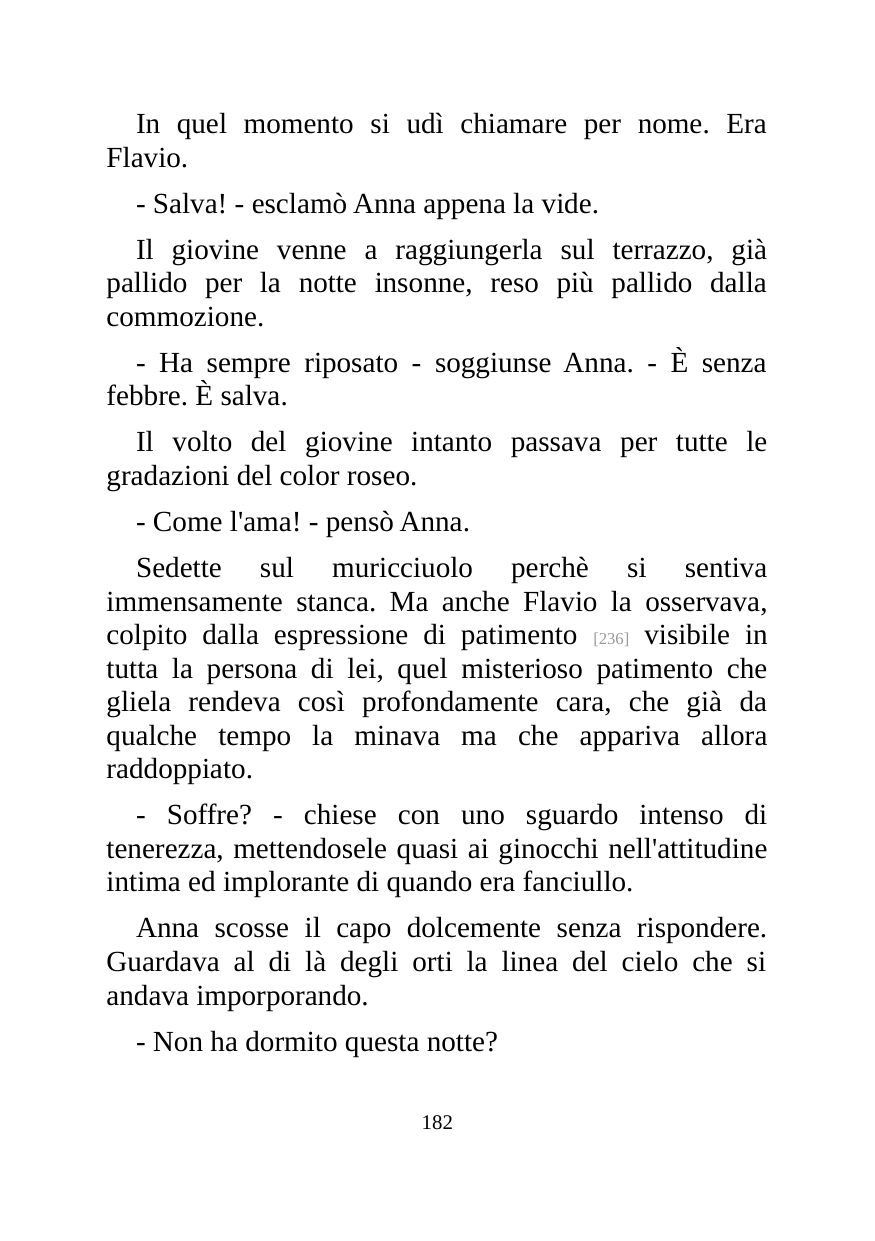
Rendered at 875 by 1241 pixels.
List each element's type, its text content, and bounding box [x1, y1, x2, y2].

text Sedette sul muricciuolo perchè si sentiva immensamente stanca. Ma anche Flavio la osservava, colpito dalla espressione di patimento [236] visibile in tutta la persona di lei, quel misterioso patimento che gliela rendeva così profondamente cara, che già da qualche tempo la minava ma che appariva allora raddoppiato. [106, 550, 768, 785]
text Anna scosse il capo dolcemente senza rispondere. Guardava al di là degli orti la linea del cielo che si andava imporporando. [106, 911, 768, 1011]
text Il giovine venne a raggiungerla sul terrazzo, già pallido per la notte insonne, reso più pallido dalla commozione. [106, 232, 768, 332]
text - Ha sempre riposato - soggiunse Anna. - È senza febbre. È salva. [106, 345, 768, 412]
text - Come l'ama! - pensò Anna. [106, 504, 768, 538]
text - Salva! - esclamò Anna appena la vide. [106, 186, 768, 219]
text - Non ha dormito questa notte? [106, 1024, 768, 1057]
text Il volto del giovine intanto passava per tutte le gradazioni del color roseo. [106, 424, 768, 492]
text In quel momento si udì chiamare per nome. Era Flavio. [106, 106, 768, 173]
text - Soffre? - chiese con uno sguardo intenso di tenerezza, mettendosele quasi ai ginocchi nell'attitudine intima ed implorante di quando era fanciullo. [106, 797, 768, 898]
